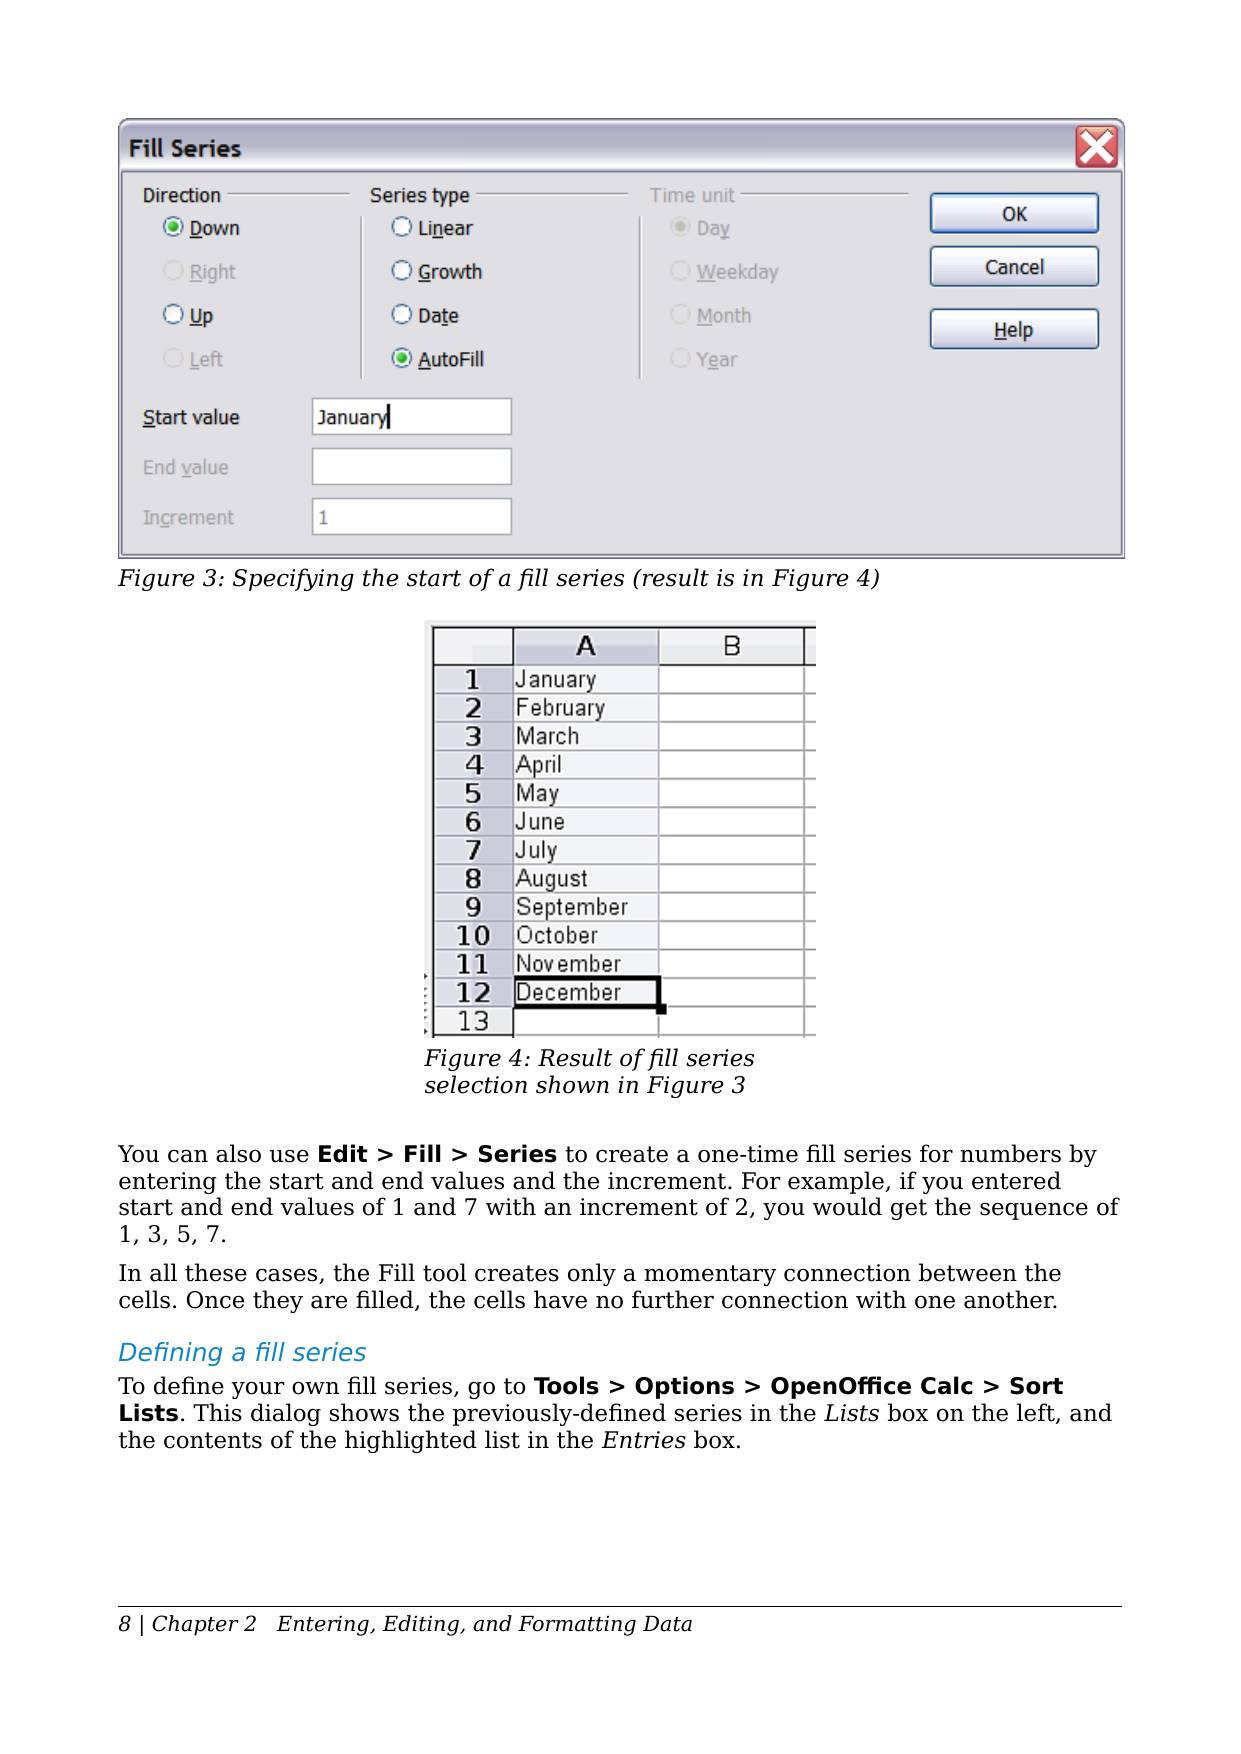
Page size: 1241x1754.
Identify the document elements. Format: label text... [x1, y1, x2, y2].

text To define your own fill series, go to Tools > Options > OpenOffice Calc > Sort Lists. This dialog shows the previously-defined series in the Lists box on the left, and the contents of the highlighted list in the Entries box. [118, 1373, 1122, 1453]
text Figure 4: Result of fill series selection shown in Figure 3 [424, 1046, 816, 1099]
text In all these cases, the Fill tool creates only a momentary connection between the cells. Once they are filled, the cells have no further connection with one another. [118, 1260, 1122, 1314]
picture [424, 620, 816, 1038]
text You can also use Edit > Fill > Series to create a one-time fill series for numbers by entering the start and end values and the increment. For example, if you entered start and end values of 1 and 7 with an increment of 2, you would get the sequence of 1, 3, 5, 7. [118, 1141, 1122, 1248]
text Figure 3: Specifying the start of a fill series (result is in Figure 4) [118, 565, 1125, 592]
picture [118, 118, 1125, 559]
subtitle Defining a fill series [118, 1338, 1122, 1367]
